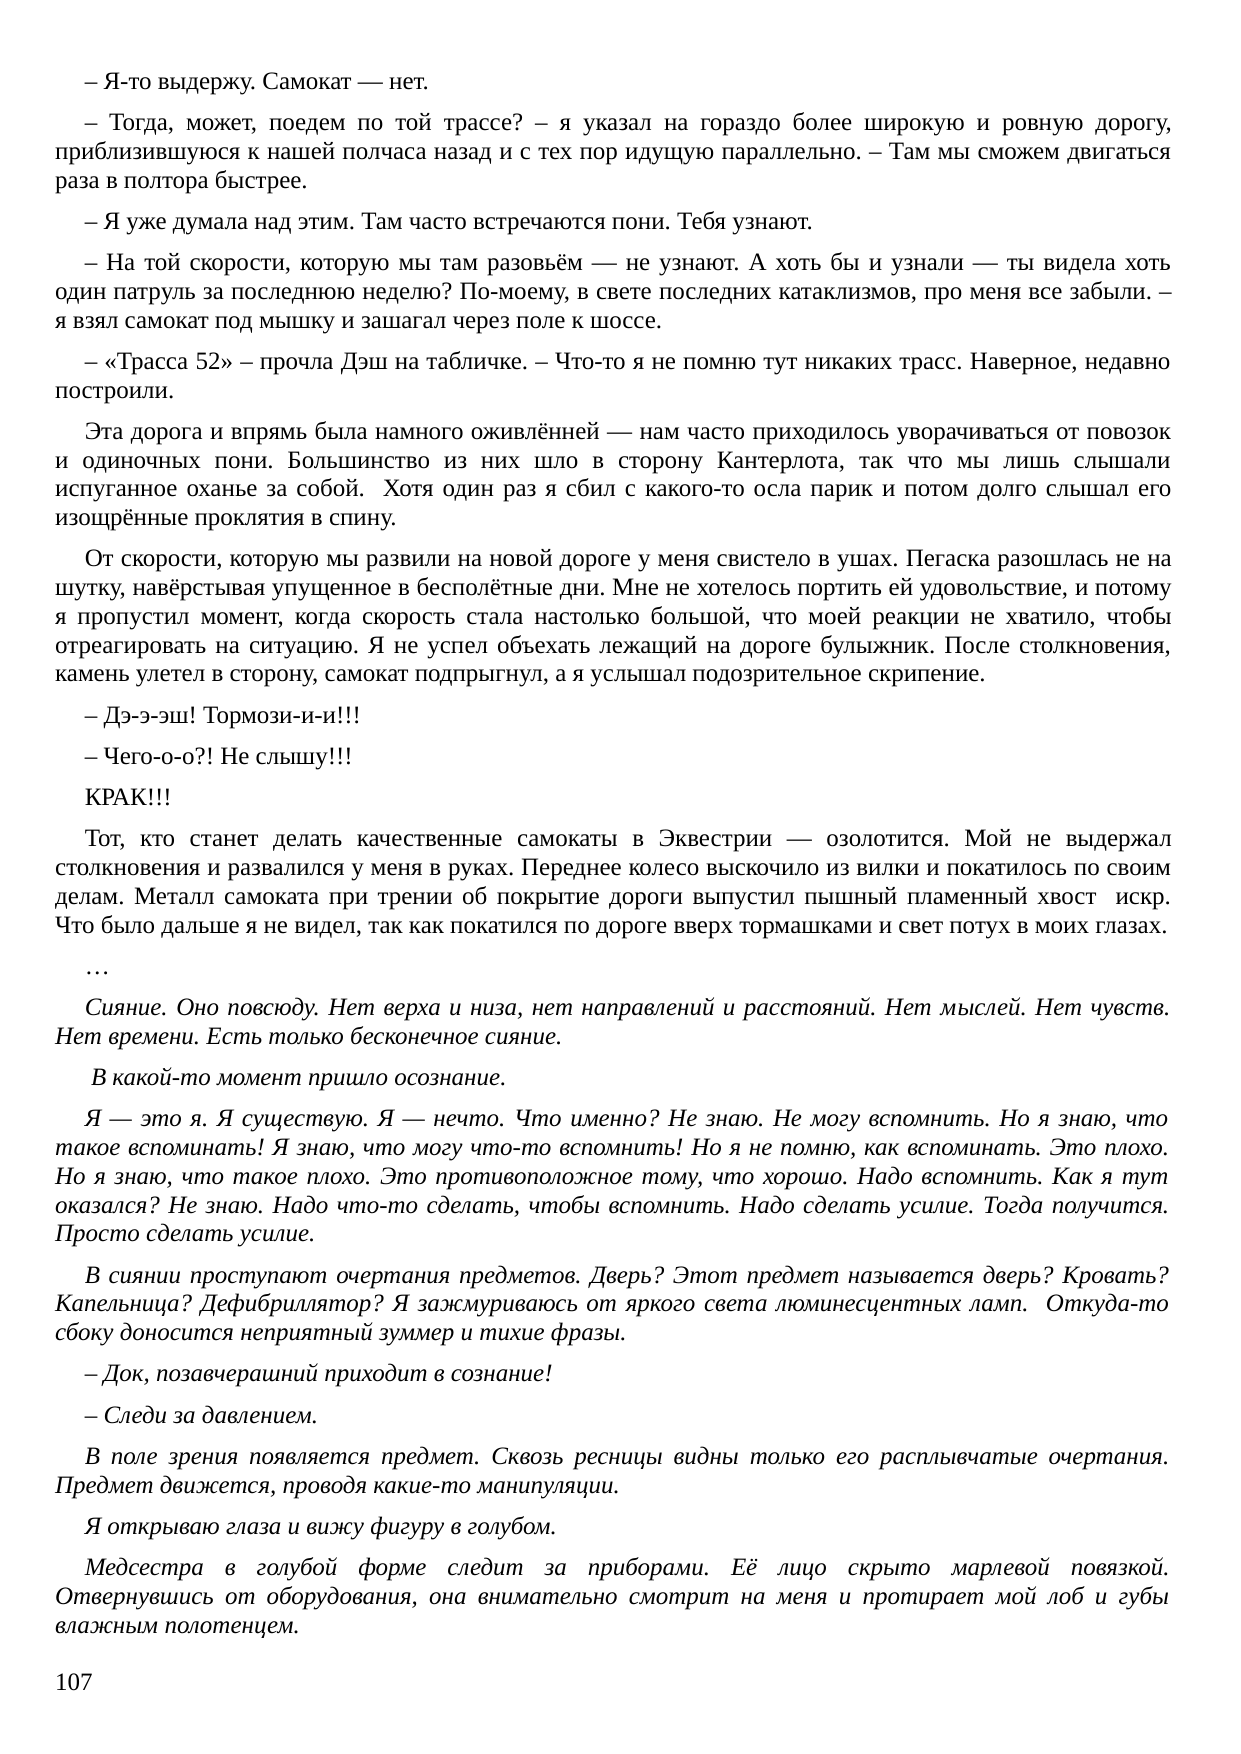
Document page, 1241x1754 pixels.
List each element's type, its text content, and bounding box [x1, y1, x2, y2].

text – Док, позавчерашний приходит в сознание! [55, 1358, 1173, 1387]
text В сиянии проступают очертания предметов. Дверь? Этот предмет называется дверь? Кровать? Капельница? Дефибриллятор? Я зажмуриваюсь от яркого света люминесцентных ламп. Откуда-то сбоку доносится неприятный зуммер и тихие фразы. [55, 1260, 1173, 1346]
text КРАК!!! [55, 782, 1173, 811]
text – На той скорости, которую мы там разовьём — не узнают. А хоть бы и узнали — ты видела хоть один патруль за последнюю неделю? По-моему, в свете последних катаклизмов, про меня все забыли. – я взял самокат под мышку и зашагал через поле к шоссе. [55, 247, 1173, 333]
text В какой-то момент пришло осознание. [55, 1062, 1173, 1091]
text Эта дорога и впрямь была намного оживлённей — нам часто приходилось уворачиваться от повозок и одиночных пони. Большинство из них шло в сторону Кантерлота, так что мы лишь слышали испуганное оханье за собой. Хотя один раз я сбил с какого-то осла парик и потом долго слышал его изощрённые проклятия в спину. [55, 416, 1173, 531]
text – Дэ-э-эш! Тормози-и-и!!! [55, 700, 1173, 728]
text Я — это я. Я существую. Я — нечто. Что именно? Не знаю. Не могу вспомнить. Но я знаю, что такое вспоминать! Я знаю, что могу что-то вспомнить! Но я не помню, как вспоминать. Это плохо. Но я знаю, что такое плохо. Это противоположное тому, что хорошо. Надо вспомнить. Как я тут оказался? Не знаю. Надо что-то сделать, чтобы вспомнить. Надо сделать усилие. Тогда получится. Просто сделать усилие. [55, 1103, 1173, 1247]
text – «Трасса 52» – прочла Дэш на табличке. – Что-то я не помню тут никаких трасс. Наверное, недавно построили. [55, 346, 1173, 403]
text Я открываю глаза и вижу фигуру в голубом. [55, 1511, 1173, 1540]
text – Я-то выдержу. Самокат — нет. [55, 66, 1173, 95]
text – Я уже думала над этим. Там часто встречаются пони. Тебя узнают. [55, 206, 1173, 235]
text Сияние. Оно повсюду. Нет верха и низа, нет направлений и расстояний. Нет мыслей. Нет чувств. Нет времени. Есть только бесконечное сияние. [55, 992, 1173, 1050]
text Медсестра в голубой форме следит за приборами. Её лицо скрыто марлевой повязкой. Отвернувшись от оборудования, она внимательно смотрит на меня и протирает мой лоб и губы влажным полотенцем. [55, 1552, 1173, 1638]
text – Тогда, может, поедем по той трассе? – я указал на гораздо более широкую и ровную дорогу, приблизившуюся к нашей полчаса назад и с тех пор идущую параллельно. – Там мы сможем двигаться раза в полтора быстрее. [55, 107, 1173, 193]
text – Следи за давлением. [55, 1400, 1173, 1428]
text От скорости, которую мы развили на новой дороге у меня свистело в ушах. Пегаска разошлась не на шутку, навёрстывая упущенное в бесполётные дни. Мне не хотелось портить ей удовольствие, и потому я пропустил момент, когда скорость стала настолько большой, что моей реакции не хватило, чтобы отреагировать на ситуацию. Я не успел объехать лежащий на дороге булыжник. После столкновения, камень улетел в сторону, самокат подпрыгнул, а я услышал подозрительное скрипение. [55, 543, 1173, 687]
text Тот, кто станет делать качественные самокаты в Эквестрии — озолотится. Мой не выдержал столкновения и развалился у меня в руках. Переднее колесо выскочило из вилки и покатилось по своим делам. Металл самоката при трении об покрытие дороги выпустил пышный пламенный хвост искр. Что было дальше я не видел, так как покатился по дороге вверх тормашками и свет потух в моих глазах. [55, 823, 1173, 938]
text … [55, 951, 1173, 980]
text – Чего-о-о?! Не слышу!!! [55, 741, 1173, 770]
text В поле зрения появляется предмет. Сквозь ресницы видны только его расплывчатые очертания. Предмет движется, проводя какие-то манипуляции. [55, 1441, 1173, 1498]
